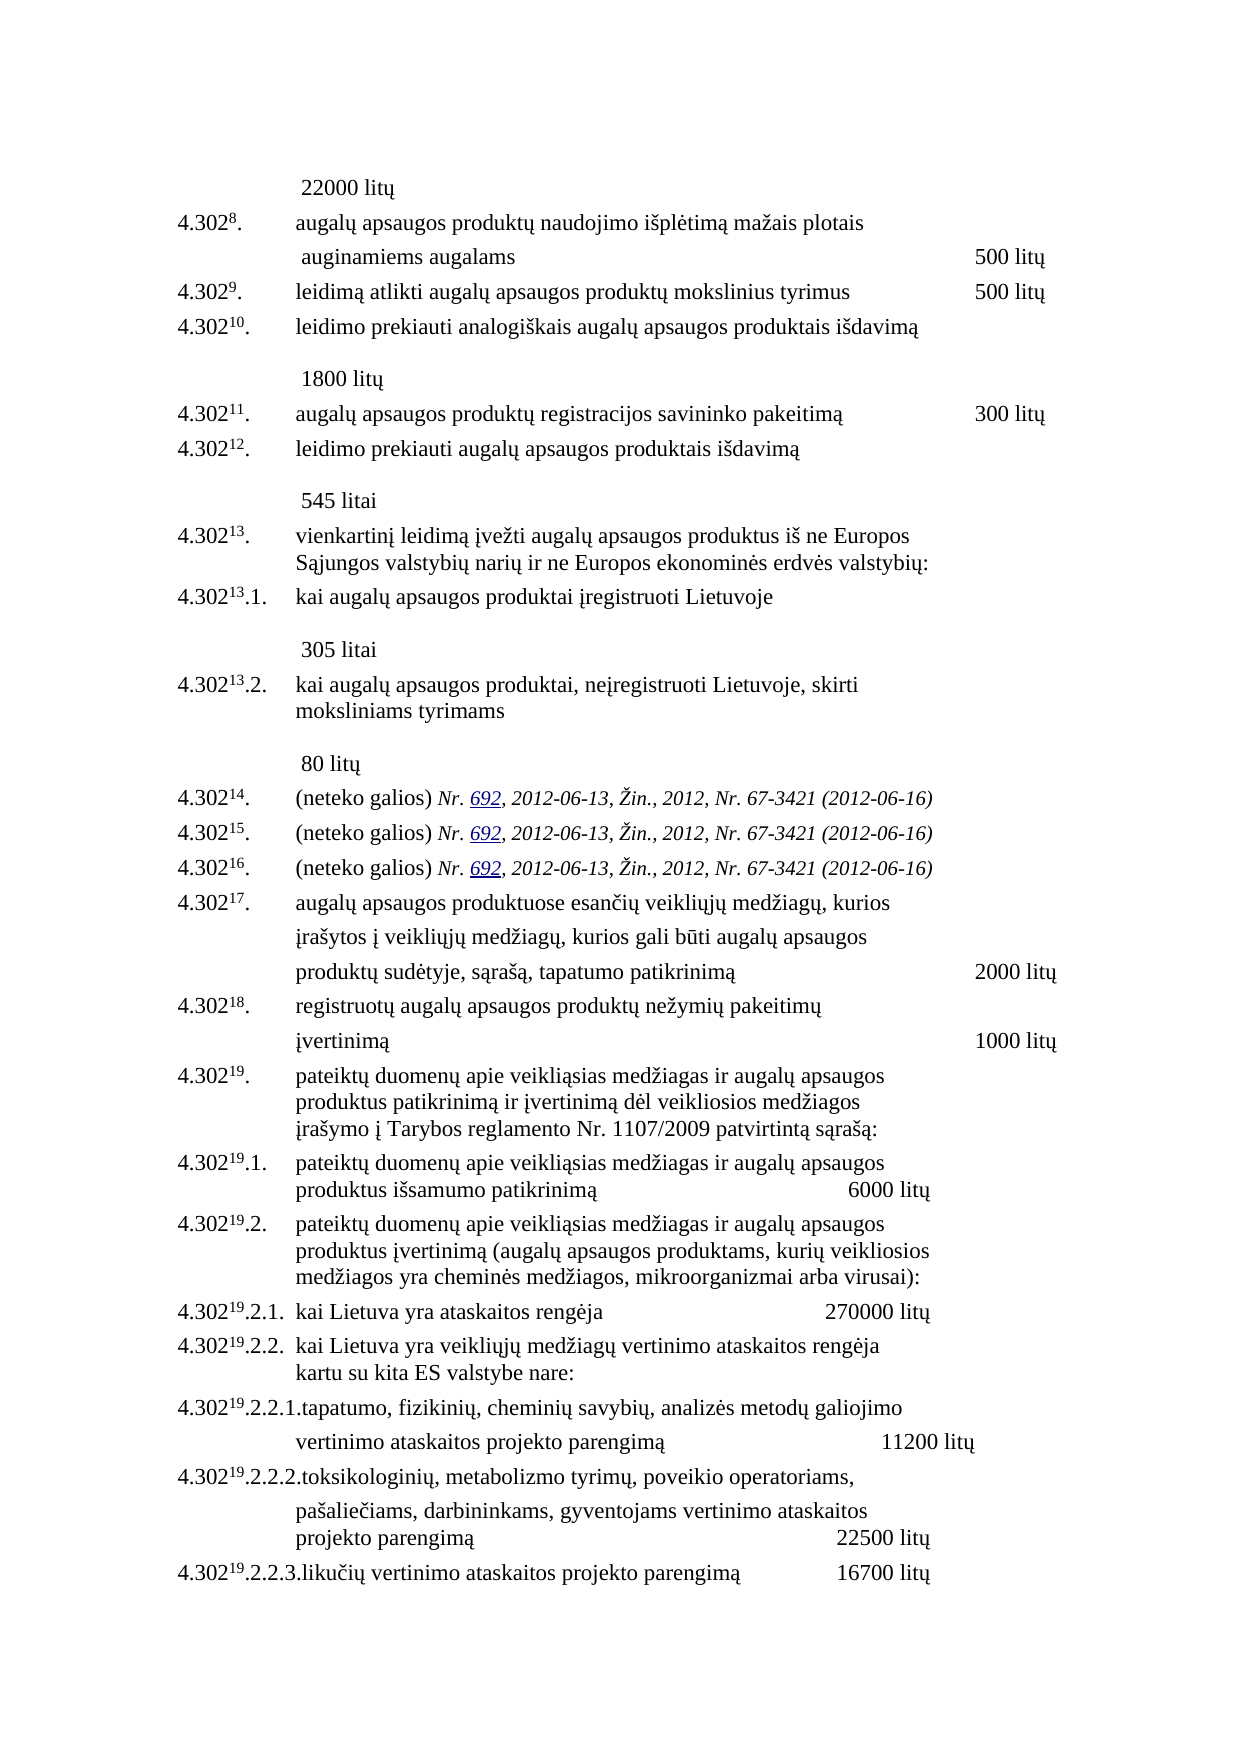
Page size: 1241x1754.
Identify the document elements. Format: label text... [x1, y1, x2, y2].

text auginamiems augalams 500 litų [177, 243, 1137, 270]
text 4.30213.1. kai augalų apsaugos produktai įregistruoti Lietuvoje 305 litai [177, 583, 930, 662]
text 4.30215. (neteko galios) Nr. 692, 2012-06-13, Žin., 2012, Nr. 67-3421 (2012-06-16) [177, 819, 974, 846]
text 4.30219.2.1. kai Lietuva yra ataskaitos rengėja 270000 litų [177, 1298, 930, 1324]
text įvertinimą 1000 litų [177, 1027, 1122, 1054]
text vertinimo ataskaitos projekto parengimą 11200 litų [177, 1428, 974, 1454]
text 4.3029. leidimą atlikti augalų apsaugos produktų mokslinius tyrimus 500 litų [177, 278, 1167, 304]
text 4.3028. augalų apsaugos produktų naudojimo išplėtimą mažais plotais [177, 209, 974, 235]
text 4.30219.2.2.2.toksikologinių, metabolizmo tyrimų, poveikio operatoriams, [177, 1463, 930, 1489]
text 4.30219.1. pateiktų duomenų apie veikliąsias medžiagas ir augalų apsaugos produktus išsamumo patikrinimą 6000 litų [177, 1149, 930, 1202]
text 4.30217. augalų apsaugos produktuose esančių veikliųjų medžiagų, kurios [177, 888, 1122, 915]
text 4.30219.2.2.1.tapatumo, fizikinių, cheminių savybių, analizės metodų galiojimo [177, 1393, 974, 1420]
text 4.30216. (neteko galios) Nr. 692, 2012-06-13, Žin., 2012, Nr. 67-3421 (2012-06-16) [177, 854, 945, 880]
text 4.30214. (neteko galios) Nr. 692, 2012-06-13, Žin., 2012, Nr. 67-3421 (2012-06-16) [177, 784, 1107, 811]
text 22000 litų [177, 148, 930, 200]
text 4.30218. registruotų augalų apsaugos produktų nežymių pakeitimų [177, 993, 1122, 1019]
text 4.30213. vienkartinį leidimą įvežti augalų apsaugos produktus iš ne Europos Sąjungos valstybių narių ir ne Europos ekonominės erdvės valstybių: [177, 522, 930, 575]
text įrašytos į veikliųjų medžiagų, kurios gali būti augalų apsaugos [177, 923, 1122, 949]
text pašaliečiams, darbininkams, gyventojams vertinimo ataskaitos projekto parengimą 22500 litų [177, 1498, 930, 1550]
text 4.30219. pateiktų duomenų apie veikliąsias medžiagas ir augalų apsaugos produktus patikrinimą ir įvertinimą dėl veikliosios medžiagos įrašymo į Tarybos reglamento Nr. 1107/2009 patvirtintą sąrašą: [177, 1062, 930, 1141]
text produktų sudėtyje, sąrašą, tapatumo patikrinimą 2000 litų [177, 958, 1122, 984]
text 4.30219.2.2. kai Lietuva yra veikliųjų medžiagų vertinimo ataskaitos rengėja kartu su kita ES valstybe nare: [177, 1332, 930, 1385]
text 4.30212. leidimo prekiauti augalų apsaugos produktais išdavimą 545 litai [177, 435, 930, 514]
text 4.30213.2. kai augalų apsaugos produktai, neįregistruoti Lietuvoje, skirti moksliniams tyrimams 80 litų [177, 671, 930, 776]
text 4.30219.2.2.3.likučių vertinimo ataskaitos projekto parengimą 16700 litų [177, 1559, 930, 1585]
text 4.30210. leidimo prekiauti analogiškais augalų apsaugos produktais išdavimą 1800 litų [177, 313, 930, 392]
text 4.30219.2. pateiktų duomenų apie veikliąsias medžiagas ir augalų apsaugos produktus įvertinimą (augalų apsaugos produktams, kurių veikliosios medžiagos yra cheminės medžiagos, mikroorganizmai arba virusai): [177, 1210, 930, 1289]
text 4.30211. augalų apsaugos produktų registracijos savininko pakeitimą 300 litų [177, 400, 1122, 427]
